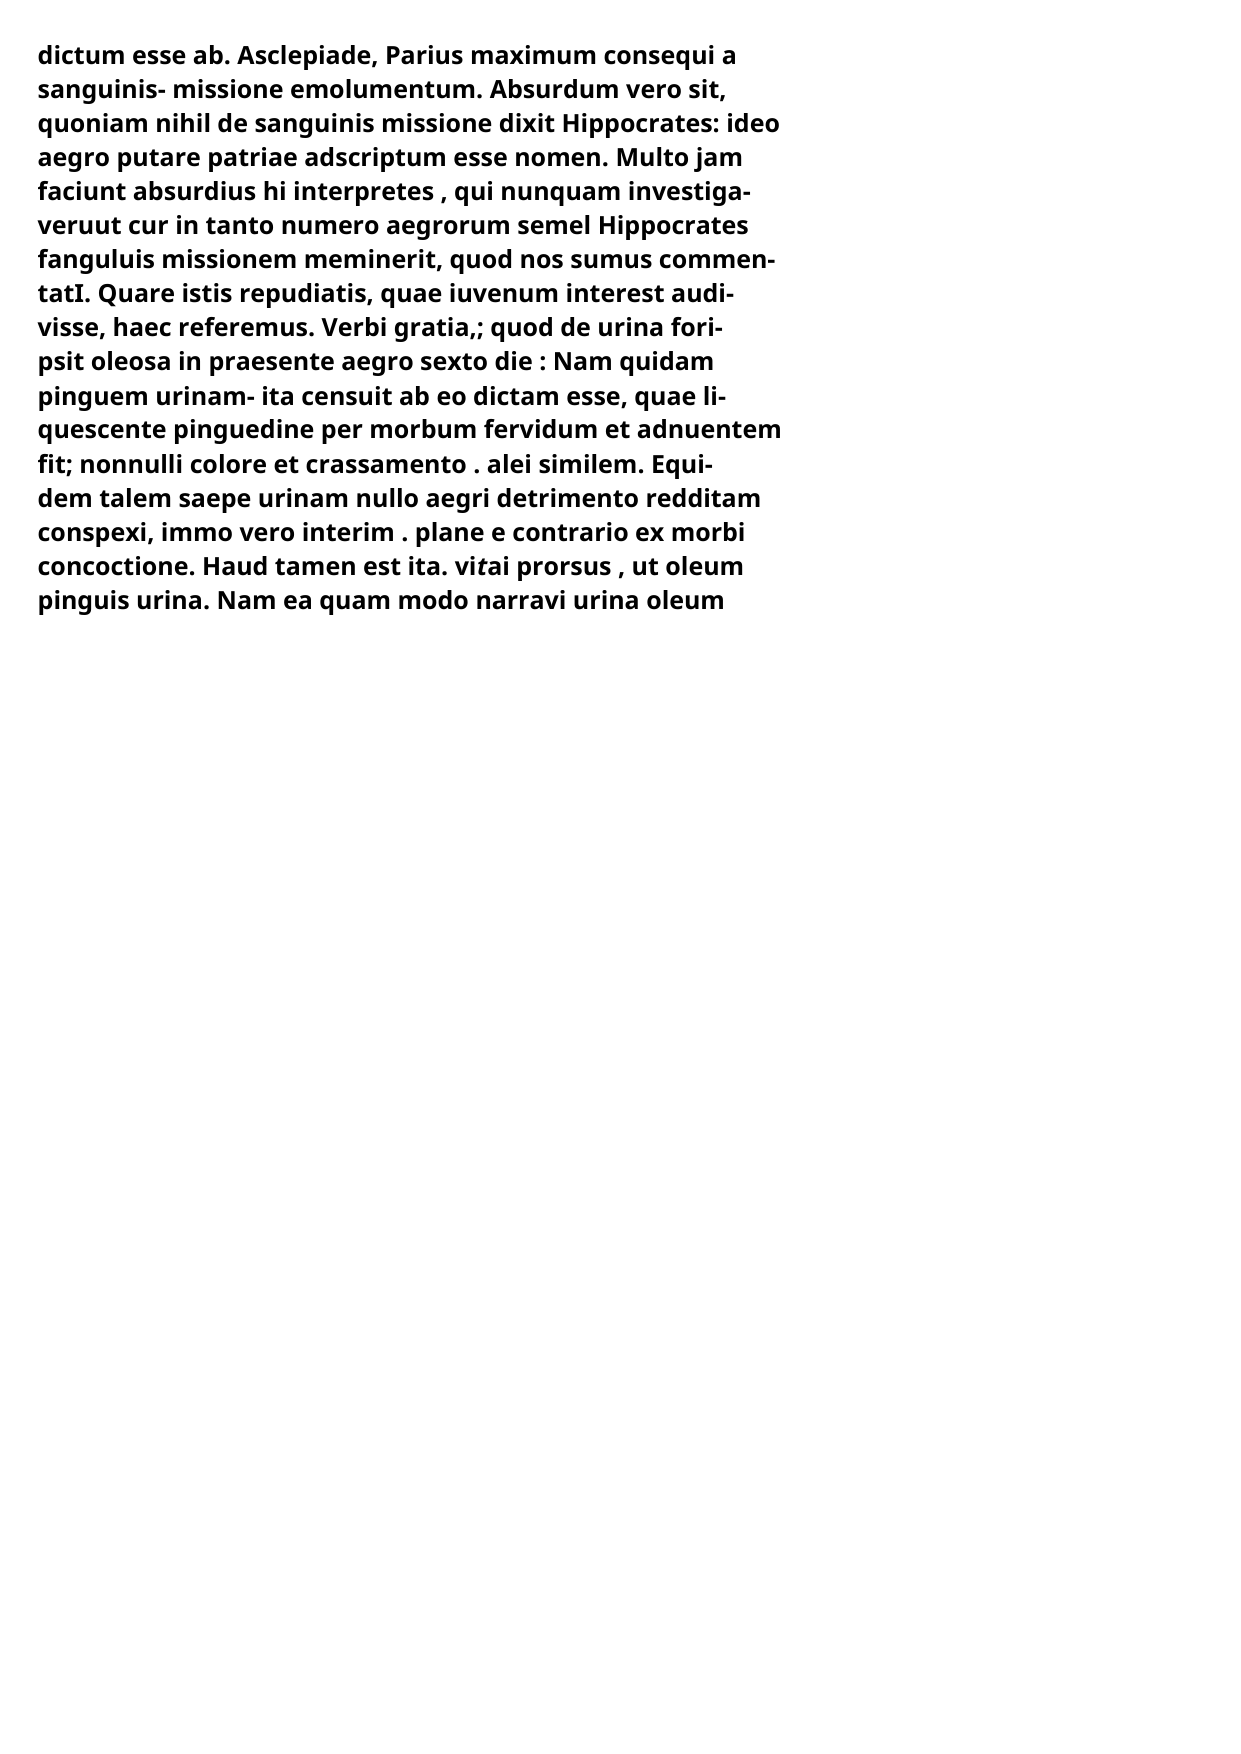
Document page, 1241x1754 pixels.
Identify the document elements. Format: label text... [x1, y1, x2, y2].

text dictum esse ab. Asclepiade, Parius maximum consequi a sanguinis- missione emolumentum. Absurdum vero sit, quoniam nihil de sanguinis missione dixit Hippocrates: ideo aegro putare patriae adscriptum esse nomen. Multo jam faciunt absurdius hi interpretes , qui nunquam investiga- veruut cur in tanto numero aegrorum semel Hippocrates fanguluis missionem meminerit, quod nos sumus commen- tatI. Quare istis repudiatis, quae iuvenum interest audi- visse, haec referemus. Verbi gratia,; quod de urina fori- psit oleosa in praesente aegro sexto die : Nam quidam pinguem urinam- ita censuit ab eo dictam esse, quae li- quescente pinguedine per morbum fervidum et adnuentem fit; nonnulli colore et crassamento . alei similem. Equi- dem talem saepe urinam nullo aegri detrimento redditam conspexi, immo vero interim . plane e contrario ex morbi concoctione. Haud tamen est ita. vitai prorsus , ut oleum pinguis urina. Nam ea quam modo narravi urina oleum [37, 37, 1203, 617]
